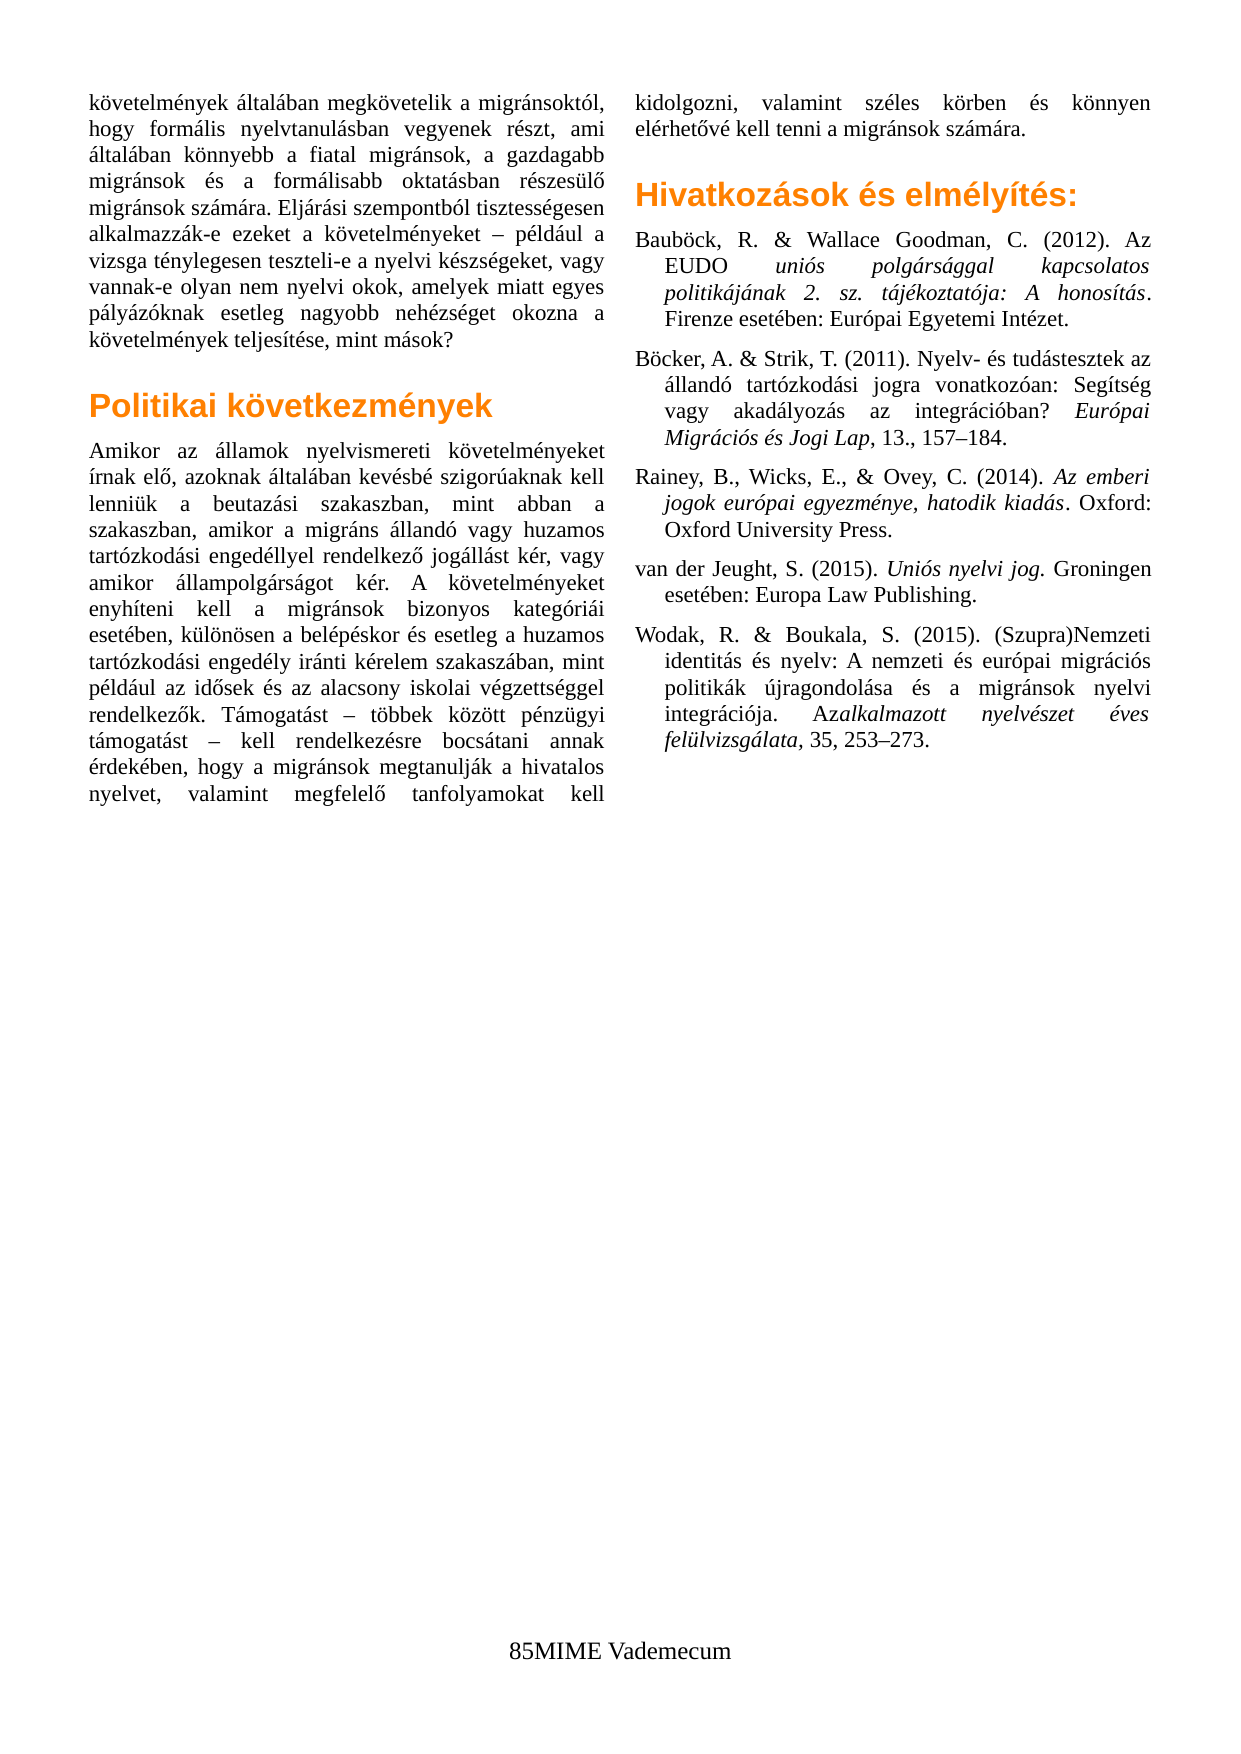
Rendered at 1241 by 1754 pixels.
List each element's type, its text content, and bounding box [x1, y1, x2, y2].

text Böcker, A. & Strik, T. (2011). Nyelv- és tudástesztek az állandó tartózkodási jogra vonatkozóan: Segítség vagy akadályozás az integrációban? Európai Migrációs és Jogi Lap, 13., 157–184. [635, 345, 1152, 450]
text követelmények általában megkövetelik a migránsoktól, hogy formális nyelvtanulásban vegyenek részt, ami általában könnyebb a fiatal migránsok, a gazdagabb migránsok és a formálisabb oktatásban részesülő migránsok számára. Eljárási szempontból tisztességesen alkalmazzák-e ezeket a követelményeket – például a vizsga ténylegesen teszteli-e a nyelvi készségeket, vagy vannak-e olyan nem nyelvi okok, amelyek miatt egyes pályázóknak esetleg nagyobb nehézséget okozna a követelmények teljesítése, mint mások? [88, 88, 605, 352]
text van der Jeught, S. (2015). Uniós nyelvi jog. Groningen esetében: Europa Law Publishing. [635, 555, 1152, 608]
text Rainey, B., Wicks, E., & Ovey, C. (2014). Az emberi jogok európai egyezménye, hatodik kiadás. Oxford: Oxford University Press. [635, 463, 1152, 542]
subtitle Hivatkozások és elmélyítés: [635, 175, 1152, 214]
text Bauböck, R. & Wallace Goodman, C. (2012). Az EUDO uniós polgársággal kapcsolatos politikájának 2. sz. tájékoztatója: A honosítás. Firenze esetében: Európai Egyetemi Intézet. [635, 226, 1152, 332]
subtitle Politikai következmények [88, 386, 605, 424]
text kidolgozni, valamint széles körben és könnyen elérhetővé kell tenni a migránsok számára. [635, 88, 1152, 141]
text Wodak, R. & Boukala, S. (2015). (Szupra)Nemzeti identitás és nyelv: A nemzeti és európai migrációs politikák újragondolása és a migránsok nyelvi integrációja. Azalkalmazott nyelvészet éves felülvizsgálata, 35, 253–273. [635, 621, 1152, 753]
text Amikor az államok nyelvismereti követelményeket írnak elő, azoknak általában kevésbé szigorúaknak kell lenniük a beutazási szakaszban, mint abban a szakaszban, amikor a migráns állandó vagy huzamos tartózkodási engedéllyel rendelkező jogállást kér, vagy amikor állampolgárságot kér. A követelményeket enyhíteni kell a migránsok bizonyos kategóriái esetében, különösen a belépéskor és esetleg a huzamos tartózkodási engedély iránti kérelem szakaszában, mint például az idősek és az alacsony iskolai végzettséggel rendelkezők. Támogatást – többek között pénzügyi támogatást – kell rendelkezésre bocsátani annak érdekében, hogy a migránsok megtanulják a hivatalos nyelvet, valamint megfelelő tanfolyamokat kell [88, 437, 605, 806]
